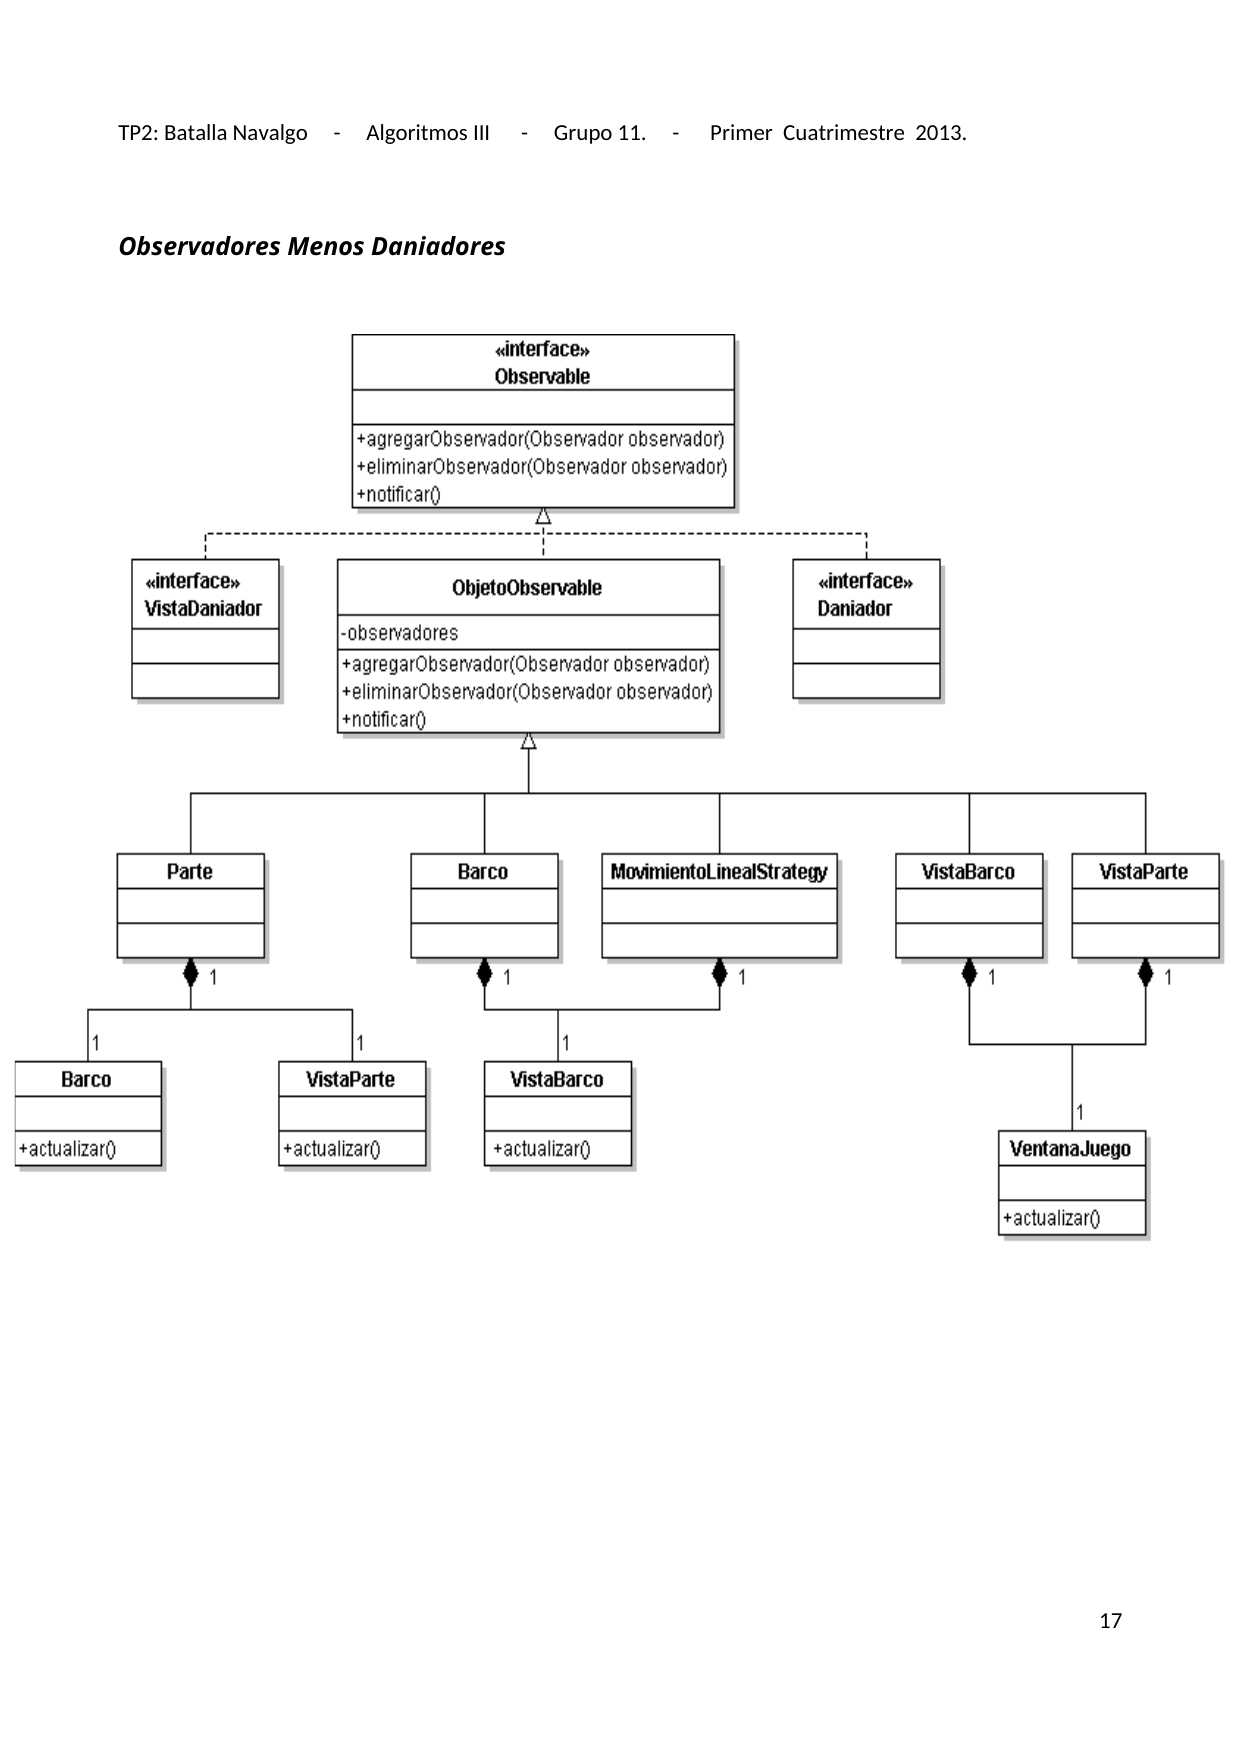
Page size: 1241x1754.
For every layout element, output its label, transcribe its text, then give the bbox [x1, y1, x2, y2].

text Observadores Menos Daniadores [118, 229, 1122, 263]
picture [14, 334, 1226, 1243]
